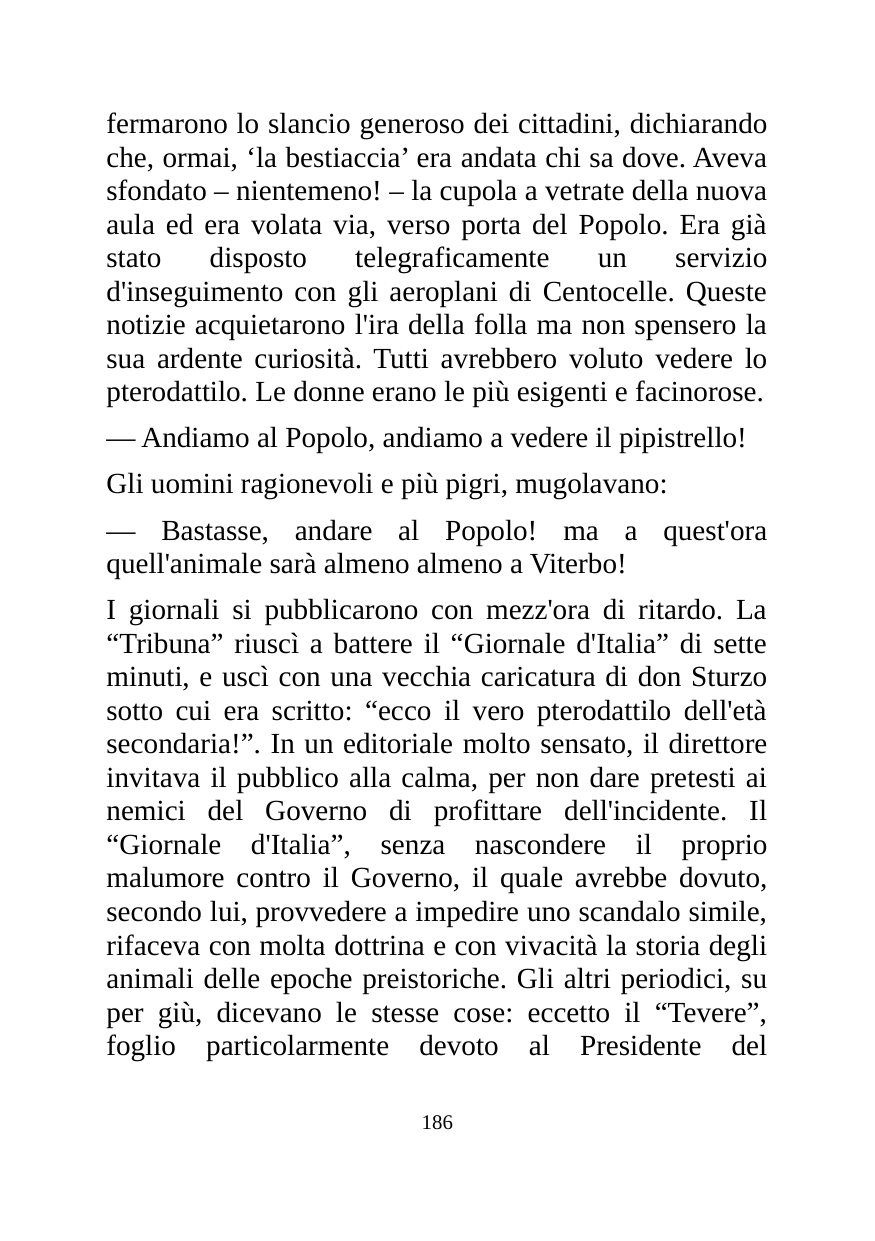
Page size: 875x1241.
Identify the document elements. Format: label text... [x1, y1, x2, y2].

text Gli uomini ragionevoli e più pigri, mugolavano: [106, 467, 768, 500]
text — Bastasse, andare al Popolo! ma a quest'ora quell'animale sarà almeno almeno a Viterbo! [106, 513, 768, 580]
text I giornali si pubblicarono con mezz'ora di ritardo. La “Tribuna” riuscì a battere il “Giornale d'Italia” di sette minuti, e uscì con una vecchia caricatura di don Sturzo sotto cui era scritto: “ecco il vero pterodattilo dell'età secondaria!”. In un editoriale molto sensato, il direttore invitava il pubblico alla calma, per non dare pretesti ai nemici del Governo di profittare dell'incidente. Il “Giornale d'Italia”, senza nascondere il proprio malumore contro il Governo, il quale avrebbe dovuto, secondo lui, provvedere a impedire uno scandalo simile, rifaceva con molta dottrina e con vivacità la storia degli animali delle epoche preistoriche. Gli altri periodici, su per giù, dicevano le stesse cose: eccetto il “Tevere”, foglio particolarmente devoto al Presidente del [106, 592, 768, 1062]
text fermarono lo slancio generoso dei cittadini, dichiarando che, ormai, ‘la bestiaccia’ era andata chi sa dove. Aveva sfondato – nientemeno! – la cupola a vetrate della nuova aula ed era volata via, verso porta del Popolo. Era già stato disposto telegraficamente un servizio d'inseguimento con gli aeroplani di Centocelle. Queste notizie acquietarono l'ira della folla ma non spensero la sua ardente curiosità. Tutti avrebbero voluto vedere lo pterodattilo. Le donne erano le più esigenti e facinorose. [106, 106, 768, 408]
text — Andiamo al Popolo, andiamo a vedere il pipistrello! [106, 421, 768, 454]
